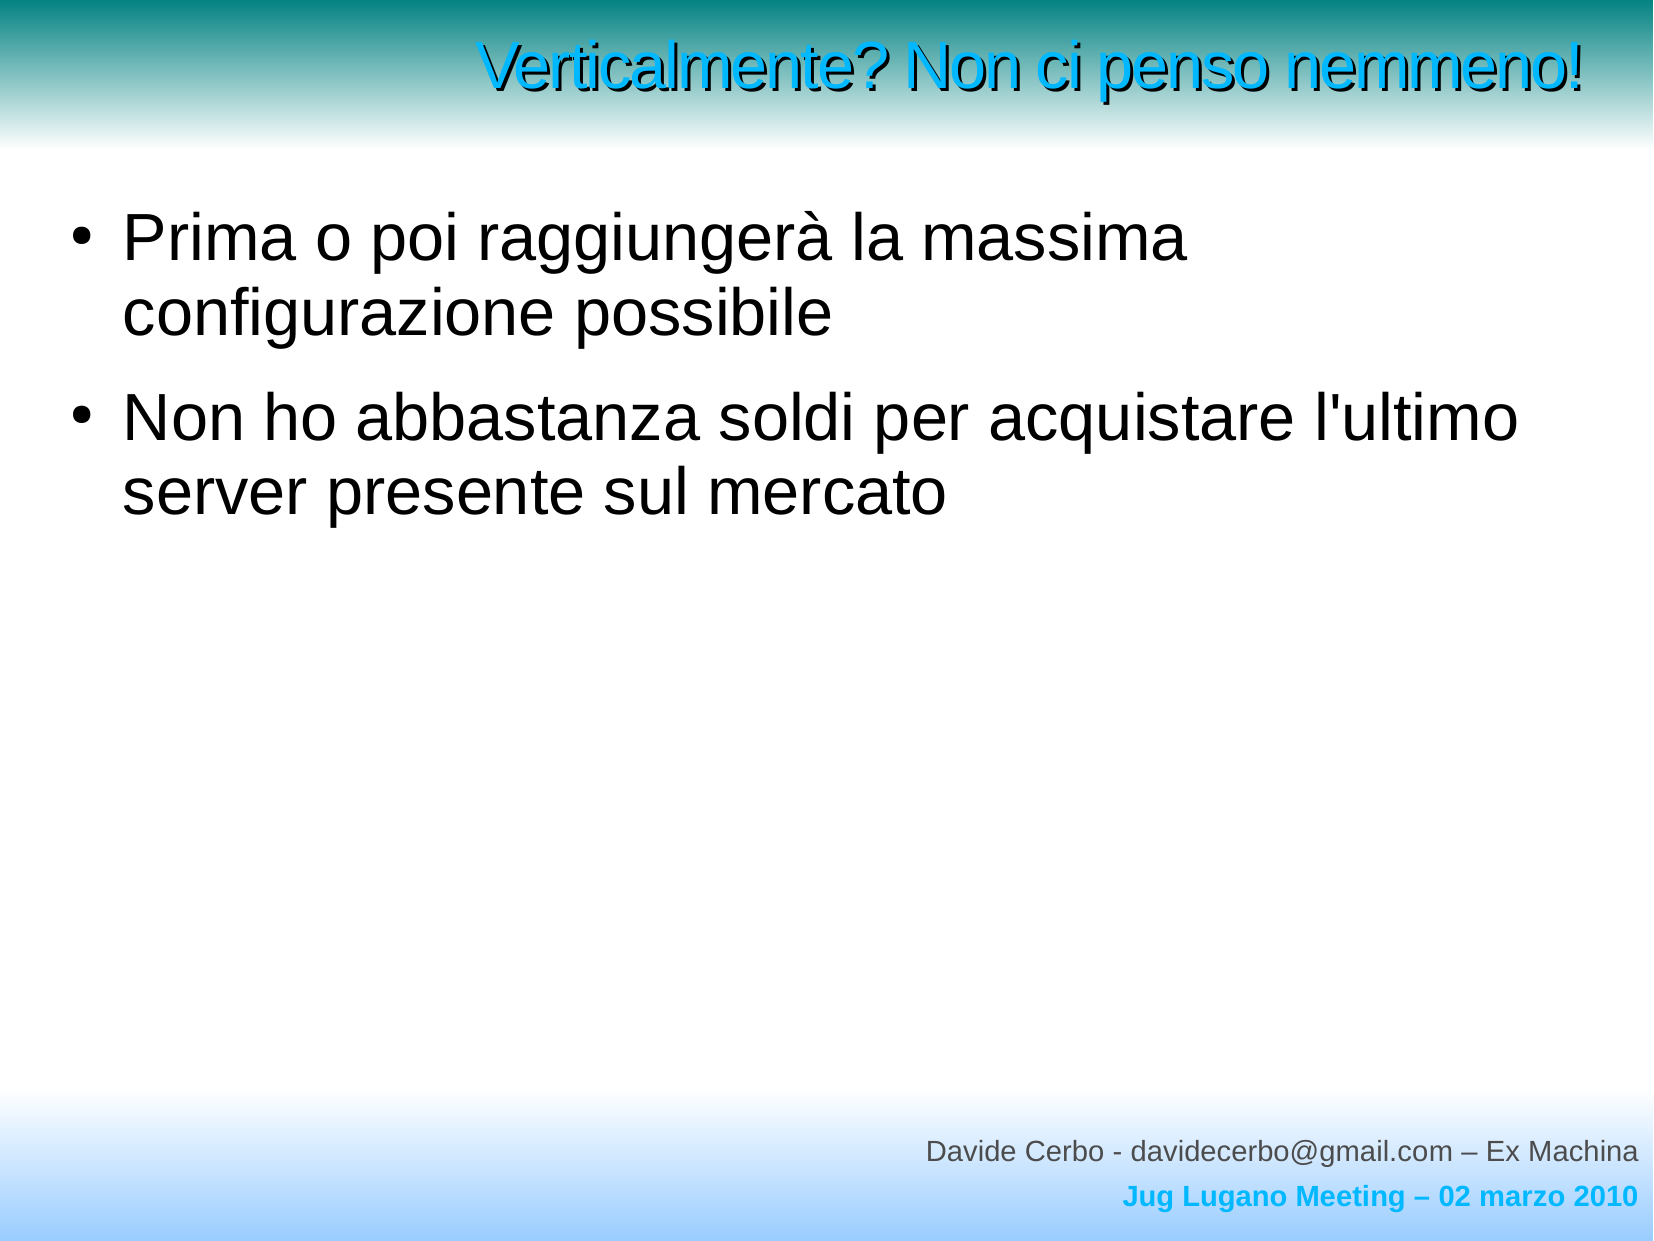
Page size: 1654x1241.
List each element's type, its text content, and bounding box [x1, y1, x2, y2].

title Verticalmente? Non ci penso nemmeno! [108, 7, 1585, 124]
list Prima o poi raggiungerà la massima configurazione possibile Non ho abbastanza soldi per acquistare l'ultimo server presente sul mercato [52, 200, 1594, 1020]
